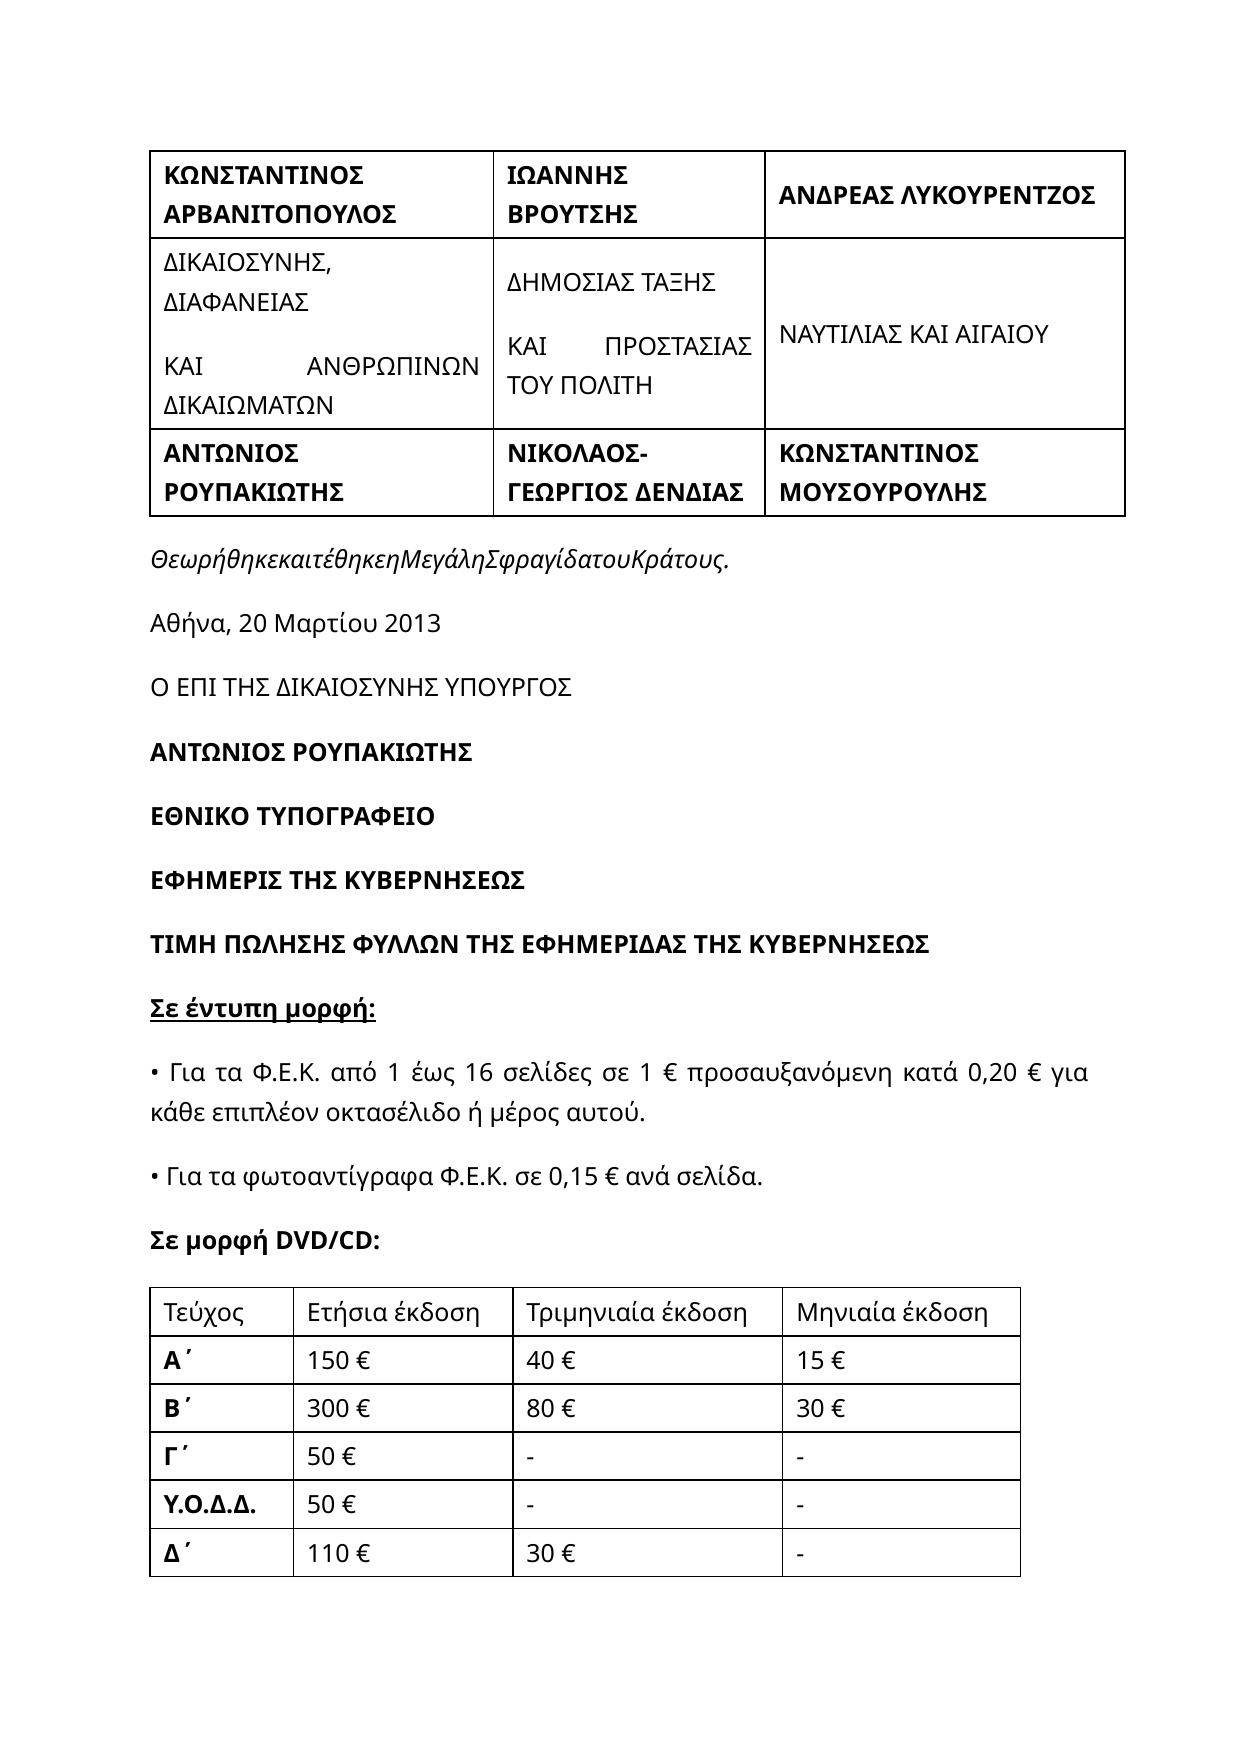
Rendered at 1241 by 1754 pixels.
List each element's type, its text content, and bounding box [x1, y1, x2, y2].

table_cell Υ.Ο.Δ.Δ. [151, 1481, 293, 1527]
table_cell Α΄ [151, 1337, 293, 1383]
table_cell 110 € [294, 1529, 512, 1576]
text Σε μορφή DVD/CD: [150, 1223, 1090, 1257]
table_cell ΝΑΥΤΙΛΙΑΣ ΚΑΙ ΑΙΓΑΙΟΥ [766, 239, 1124, 428]
table_cell ΔΙΚΑΙΟΣΥΝΗΣ, ΔΙΑΦΑΝΕΙΑΣ ΚΑΙ ΑΝΘΡΩΠΙΝΩΝ ΔΙΚΑΙΩΜΑΤΩΝ [151, 239, 493, 428]
table_cell ΝΙΚΟΛΑΟΣ-ΓΕΩΡΓΙΟΣ ΔΕΝΔΙΑΣ [494, 430, 764, 515]
table_cell 50 € [294, 1481, 512, 1527]
table_cell Δ΄ [151, 1529, 293, 1576]
text ΕΘΝΙΚΟ ΤΥΠΟΓΡΑΦΕΙΟ [150, 798, 1090, 832]
table_cell Β΄ [151, 1385, 293, 1431]
table_cell ΙΩΑΝΝΗΣ ΒΡΟΥΤΣΗΣ [494, 152, 764, 237]
text ΑΝΤΩΝΙΟΣ ΡΟΥΠΑΚΙΩΤΗΣ [150, 734, 1090, 768]
table_header Τριμηνιαία έκδοση [514, 1288, 782, 1335]
table_cell 50 € [294, 1433, 512, 1479]
table_cell 15 € [783, 1337, 1020, 1383]
table_header Ετήσια έκδοση [294, 1288, 512, 1335]
text ΤΙΜΗ ΠΩΛΗΣΗΣ ΦΥΛΛΩΝ ΤΗΣ ΕΦΗΜΕΡΙΔΑΣ ΤΗΣ ΚΥΒΕΡΝΗΣΕΩΣ [150, 927, 1090, 961]
text Αθήνα, 20 Μαρτίου 2013 [150, 606, 1090, 640]
text Ο ΕΠΙ ΤΗΣ ΔΙΚΑΙΟΣΥΝΗΣ ΥΠΟΥΡΓΟΣ [150, 670, 1090, 704]
table_cell - [514, 1481, 782, 1527]
table_cell ΚΩΝΣΤΑΝΤΙΝΟΣ ΜΟΥΣΟΥΡΟΥΛΗΣ [766, 430, 1124, 515]
table_header Τεύχος [151, 1288, 293, 1335]
text Σε έντυπη μορφή: [150, 991, 1090, 1025]
table_cell 30 € [783, 1385, 1020, 1431]
table_cell ΑΝΤΩΝΙΟΣ ΡΟΥΠΑΚΙΩΤΗΣ [151, 430, 493, 515]
text • Για τα φωτοαντίγραφα Φ.Ε.Κ. σε 0,15 € ανά σελίδα. [150, 1158, 1090, 1192]
table_cell 150 € [294, 1337, 512, 1383]
table_cell - [783, 1433, 1020, 1479]
text ΕΦΗΜΕΡΙΣ ΤΗΣ ΚΥΒΕΡΝΗΣΕΩΣ [150, 863, 1090, 897]
table_cell ΑΝΔΡΕΑΣ ΛΥΚΟΥΡΕΝΤΖΟΣ [766, 152, 1124, 237]
table_cell 30 € [514, 1529, 782, 1576]
table_cell - [783, 1529, 1020, 1576]
table_cell Γ΄ [151, 1433, 293, 1479]
table_cell - [514, 1433, 782, 1479]
table_cell 80 € [514, 1385, 782, 1431]
text ΘεωρήθηκεκαιτέθηκεηΜεγάληΣφραγίδατουΚράτους. [150, 542, 1090, 576]
table_cell 40 € [514, 1337, 782, 1383]
text • Για τα Φ.Ε.Κ. από 1 έως 16 σελίδες σε 1 € προσαυξανόμενη κατά 0,20 € για κάθε επιπλέον οκτασέλιδο ή μέρος αυτού. [150, 1055, 1090, 1128]
table_cell 300 € [294, 1385, 512, 1431]
table_cell - [783, 1481, 1020, 1527]
table_cell ΚΩΝΣΤΑΝΤΙΝΟΣ ΑΡΒΑΝΙΤΟΠΟΥΛΟΣ [151, 152, 493, 237]
table_cell ΔΗΜΟΣΙΑΣ ΤΑΞΗΣ ΚΑΙ ΠΡΟΣΤΑΣΙΑΣ ΤΟΥ ΠΟΛΙΤΗ [494, 239, 764, 428]
table_header Μηνιαία έκδοση [783, 1288, 1020, 1335]
